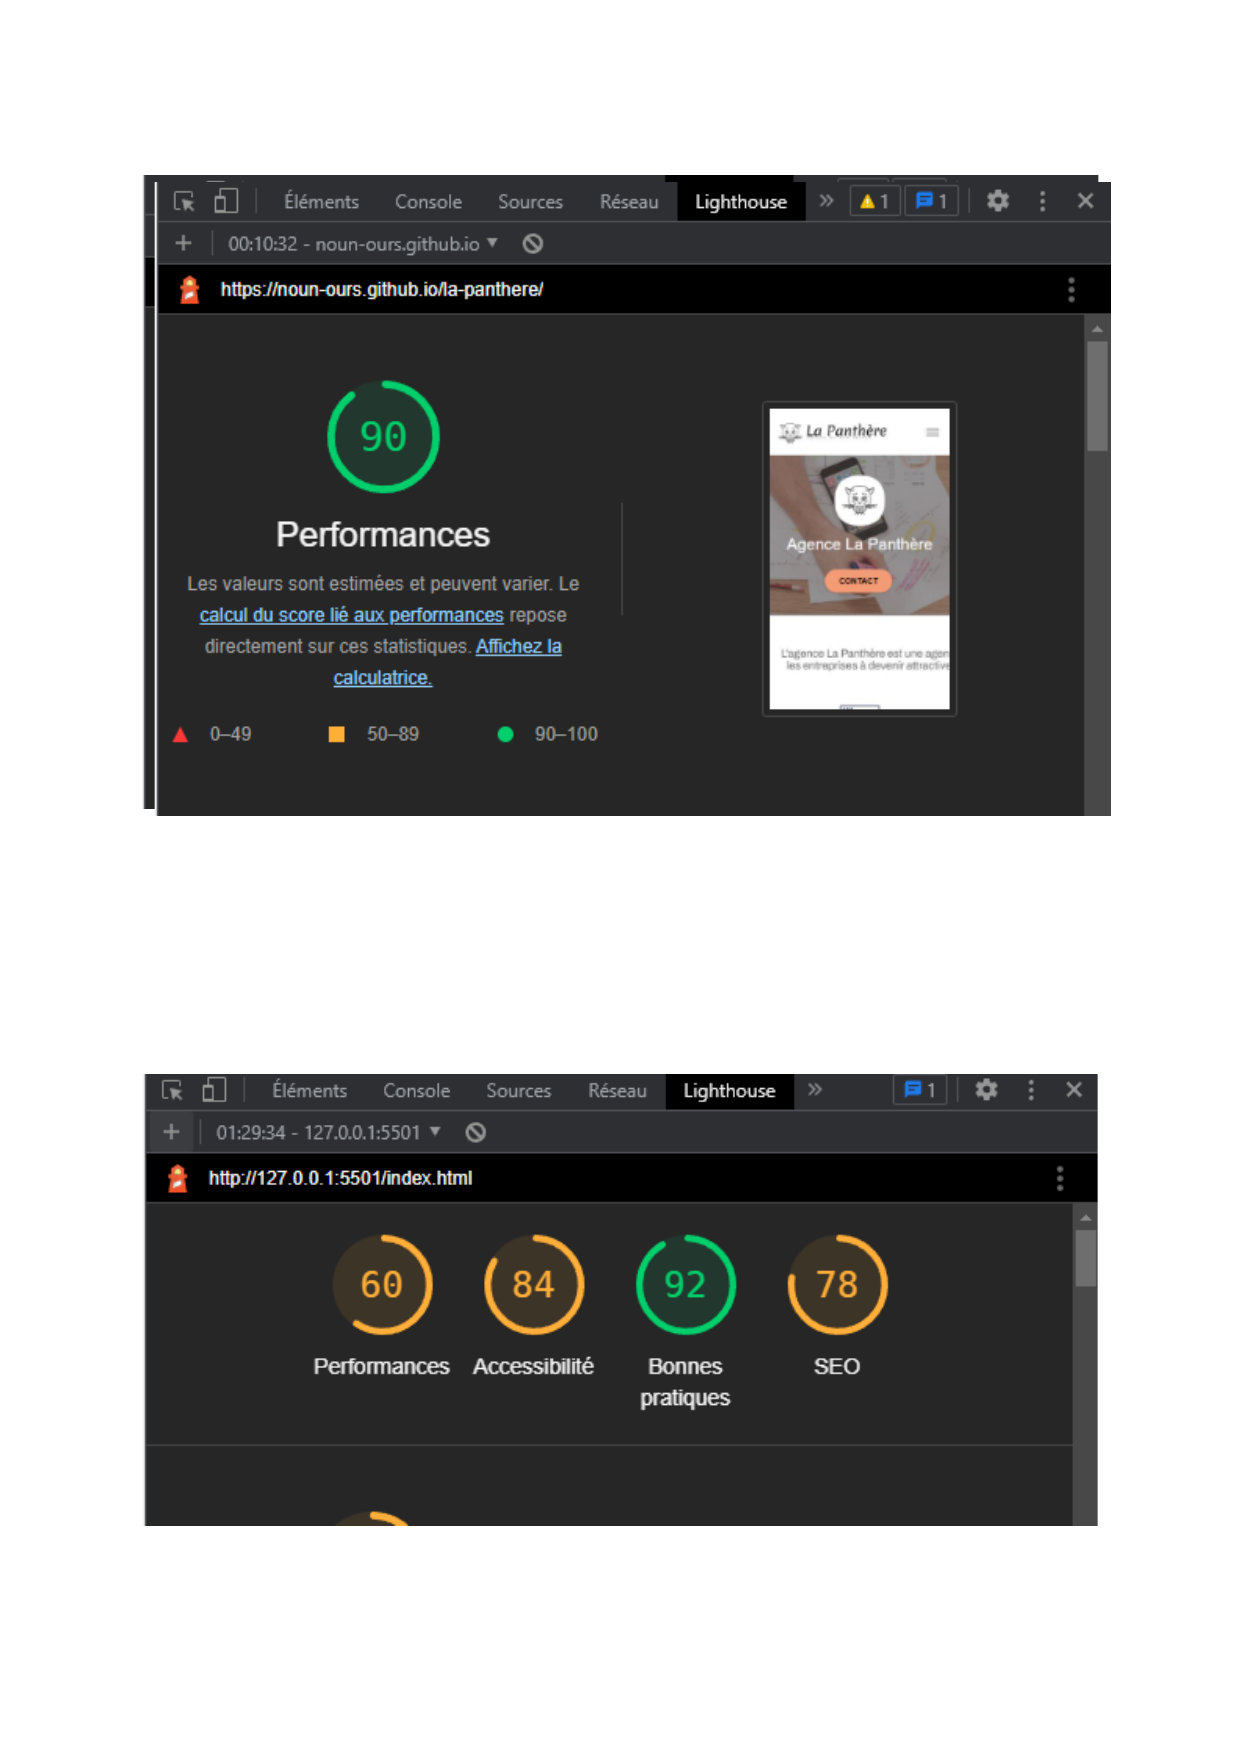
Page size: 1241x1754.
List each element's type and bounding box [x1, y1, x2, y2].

picture [142, 175, 1111, 816]
picture [142, 1074, 1098, 1526]
